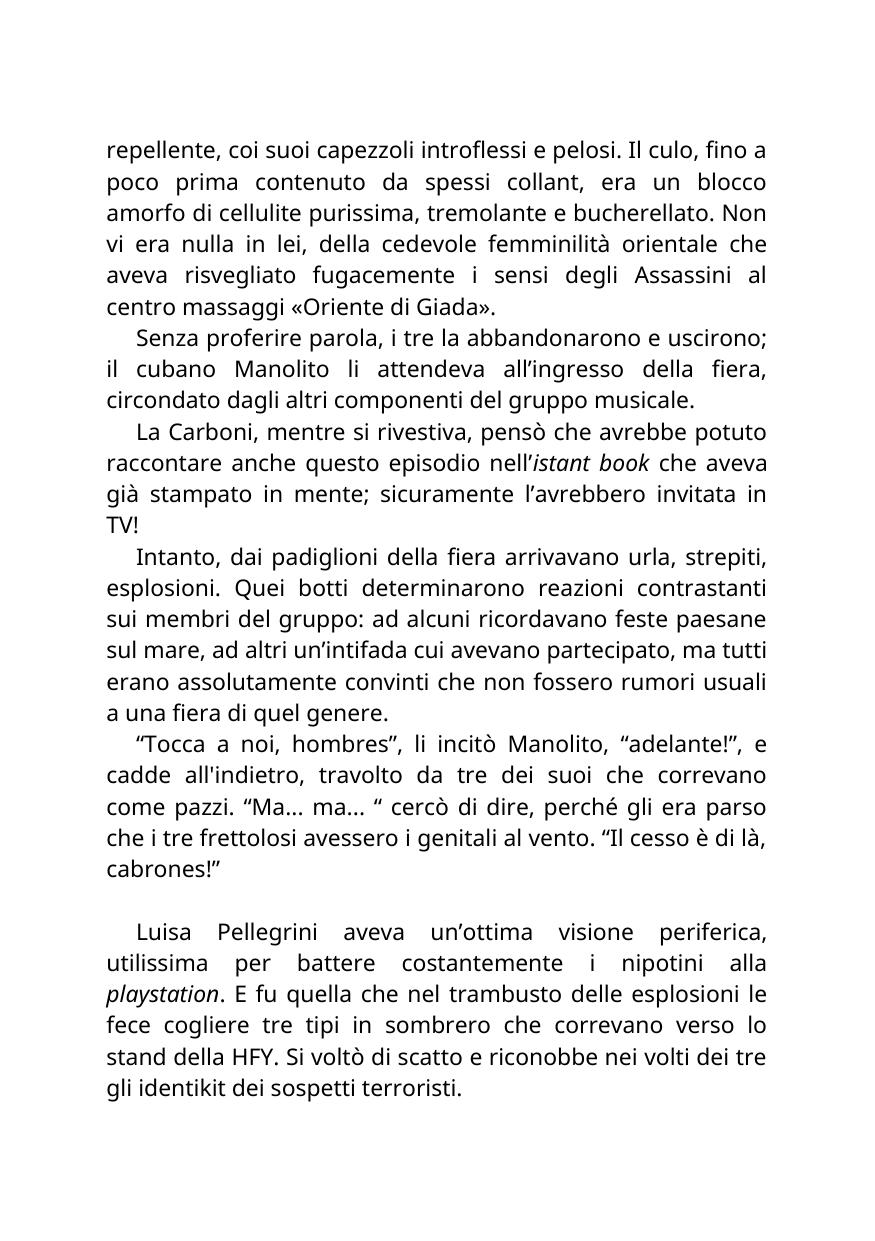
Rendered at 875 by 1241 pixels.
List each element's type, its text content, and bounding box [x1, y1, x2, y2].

text Luisa Pellegrini aveva un’ottima visione periferica, utilissima per battere costantemente i nipotini alla playstation. E fu quella che nel trambusto delle esplosioni le fece cogliere tre tipi in sombrero che correvano verso lo stand della HFY. Si voltò di scatto e riconobbe nei volti dei tre gli identikit dei sospetti terroristi. [106, 916, 768, 1103]
text “Tocca a noi, hombres”, li incitò Manolito, “adelante!”, e cadde all'indietro, travolto da tre dei suoi che correvano come pazzi. “Ma... ma... “ cercò di dire, perché gli era parso che i tre frettolosi avessero i genitali al vento. “Il cesso è di là, cabrones!” [106, 728, 768, 884]
text repellente, coi suoi capezzoli introflessi e pelosi. Il culo, fino a poco prima contenuto da spessi collant, era un blocco amorfo di cellulite purissima, tremolante e bucherellato. Non vi era nulla in lei, della cedevole femminilità orientale che aveva risvegliato fugacemente i sensi degli Assassini al centro massaggi «Oriente di Giada». [106, 134, 768, 322]
text Senza proferire parola, i tre la abbandonarono e uscirono; il cubano Manolito li attendeva all’ingresso della fiera, circondato dagli altri componenti del gruppo musicale. [106, 322, 768, 416]
text Intanto, dai padiglioni della fiera arrivavano urla, strepiti, esplosioni. Quei botti determinarono reazioni contrastanti sui membri del gruppo: ad alcuni ricordavano feste paesane sul mare, ad altri un’intifada cui avevano partecipato, ma tutti erano assolutamente convinti che non fossero rumori usuali a una fiera di quel genere. [106, 541, 768, 728]
text La Carboni, mentre si rivestiva, pensò che avrebbe potuto raccontare anche questo episodio nell’istant book che aveva già stampato in mente; sicuramente l’avrebbero invitata in TV! [106, 416, 768, 541]
